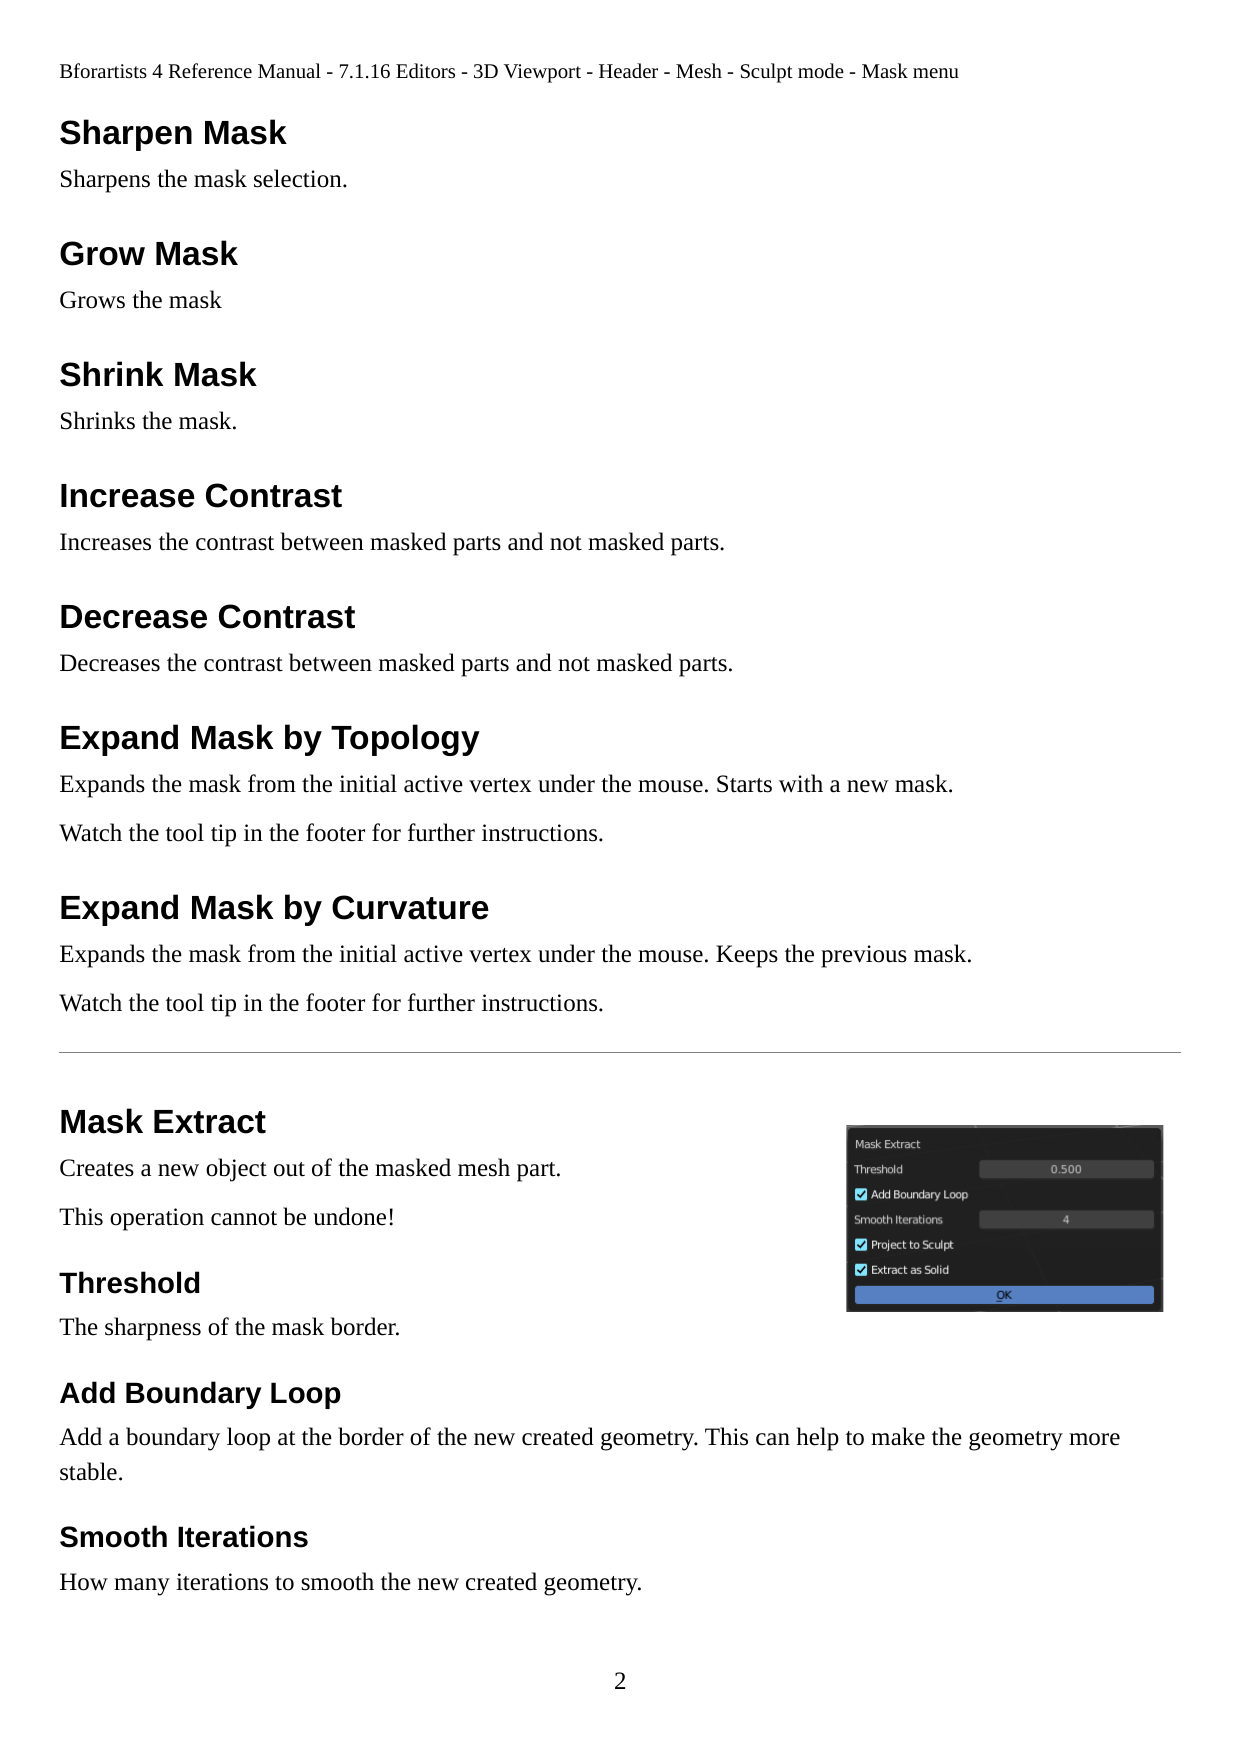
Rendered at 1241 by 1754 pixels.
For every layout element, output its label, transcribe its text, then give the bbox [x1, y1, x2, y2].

subtitle Decrease Contrast [59, 597, 1181, 635]
subtitle Grow Mask [59, 234, 1181, 272]
subtitle Smooth Iterations [59, 1520, 1181, 1554]
text Expands the mask from the initial active vertex under the mouse. Keeps the previous mask. [59, 939, 1181, 968]
text Creates a new object out of the masked mesh part. [59, 1153, 846, 1182]
text Sharpens the mask selection. [59, 164, 1181, 192]
text How many iterations to smooth the new created geometry. [59, 1567, 1181, 1595]
subtitle Expand Mask by Topology [59, 718, 1181, 756]
text This operation cannot be undone! [59, 1202, 846, 1231]
text Watch the tool tip in the footer for further instructions. [59, 988, 1181, 1017]
subtitle Increase Contrast [59, 476, 1181, 514]
text Grows the mask [59, 285, 1181, 313]
text Shrinks the mask. [59, 406, 1181, 434]
subtitle Threshold [59, 1266, 846, 1300]
picture [846, 1125, 1164, 1312]
subtitle [1164, 1266, 1181, 1300]
text Decreases the contrast between masked parts and not masked parts. [59, 648, 1181, 677]
text Watch the tool tip in the footer for further instructions. [59, 818, 1181, 847]
text The sharpness of the mask border. [59, 1312, 1181, 1341]
subtitle Expand Mask by Curvature [59, 888, 1181, 927]
text Add a boundary loop at the border of the new created geometry. This can help to make the geometry more stable. [59, 1422, 1181, 1485]
subtitle Add Boundary Loop [59, 1376, 1181, 1410]
text Increases the contrast between masked parts and not masked parts. [59, 527, 1181, 556]
subtitle Mask Extract [59, 1102, 1181, 1141]
subtitle Sharpen Mask [59, 113, 1181, 151]
subtitle Shrink Mask [59, 355, 1181, 393]
text Expands the mask from the initial active vertex under the mouse. Starts with a new mask. [59, 769, 1181, 798]
